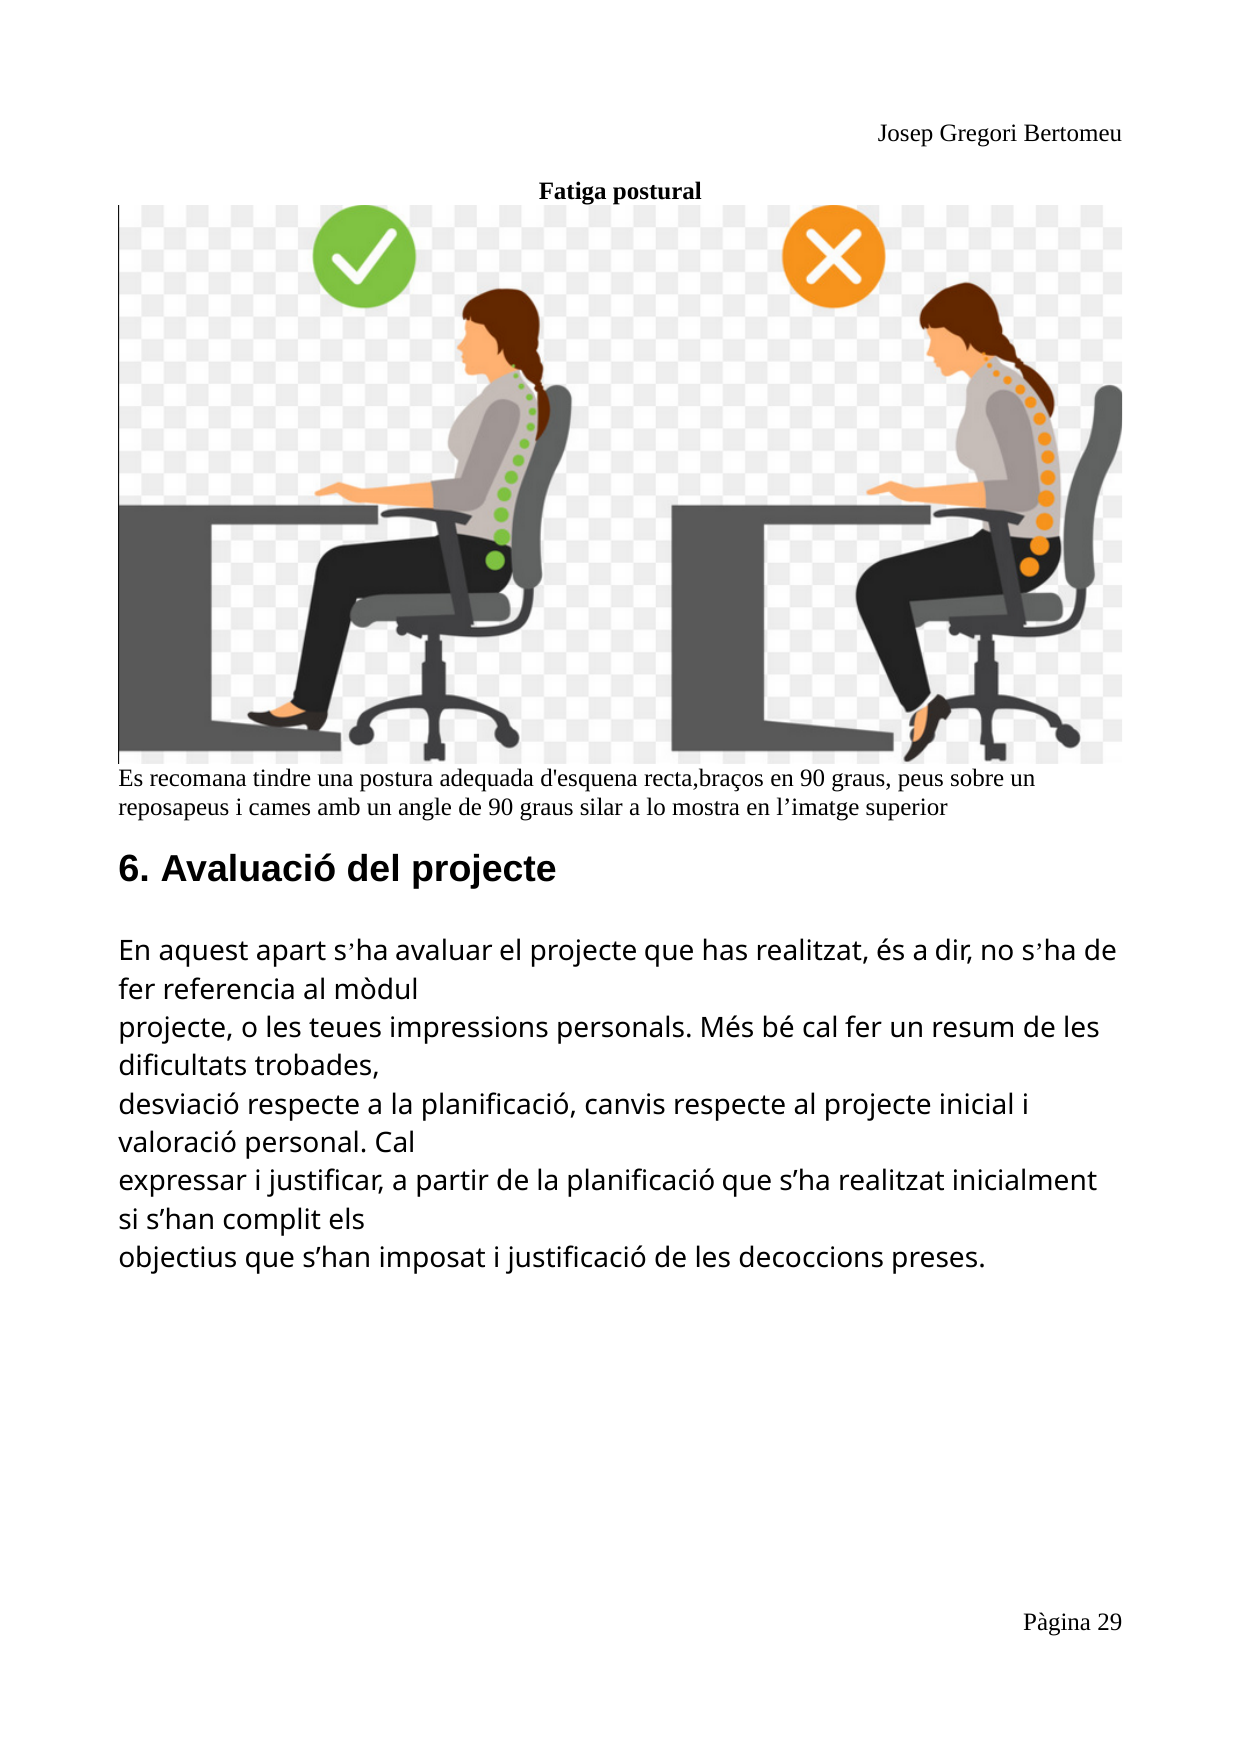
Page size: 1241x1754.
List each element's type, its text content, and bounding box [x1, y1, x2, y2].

text En aquest apart s’ha avaluar el projecte que has realitzat, és a dir, no s’ha de fer referencia al mòdul projecte, o les teues impressions personals. Més bé cal fer un resum de les dificultats trobades, desviació respecte a la planificació, canvis respecte al projecte inicial i valoració personal. Cal expressar i justificar, a partir de la planificació que s’ha realitzat inicialment si s’han complit els objectius que s’han imposat i justificació de les decoccions preses. [118, 902, 1122, 1304]
text Es recomana tindre una postura adequada d'esquena recta,braços en 90 graus, peus sobre un reposapeus i cames amb un angle de 90 graus silar a lo mostra en l’imatge superior [118, 764, 1122, 821]
subtitle 6. Avaluació del projecte [118, 846, 1122, 889]
picture [118, 205, 1123, 764]
text Fatiga postural [118, 176, 1122, 205]
